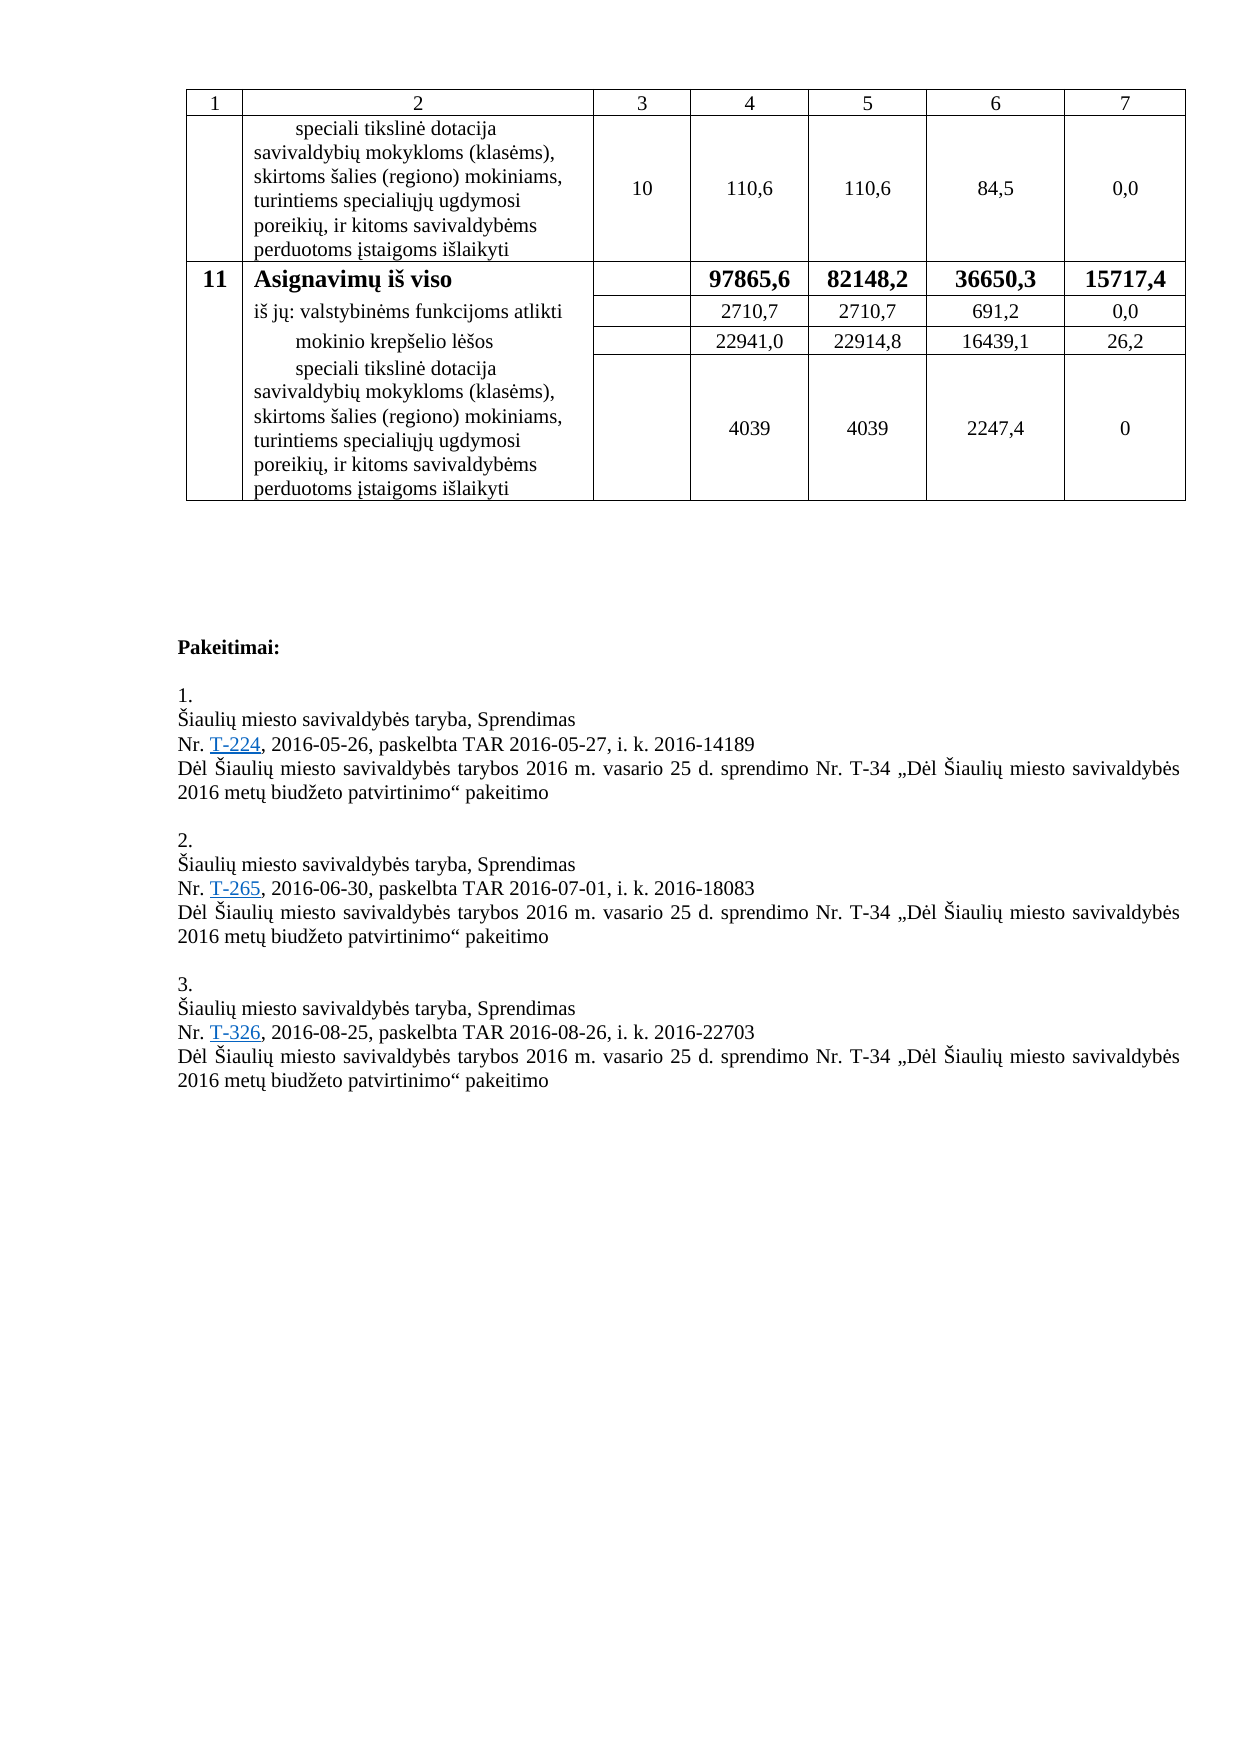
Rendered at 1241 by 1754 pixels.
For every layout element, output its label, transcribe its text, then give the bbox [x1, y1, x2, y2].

table_cell 26,2 [1065, 327, 1185, 354]
table_cell iš jų: valstybinėms funkcijoms atlikti [243, 295, 593, 326]
table_cell [594, 355, 690, 500]
table_cell 36650,3 [927, 262, 1064, 295]
text Šiaulių miesto savivaldybės taryba, Sprendimas [177, 852, 1181, 876]
text Dėl Šiaulių miesto savivaldybės tarybos 2016 m. vasario 25 d. sprendimo Nr. T-34 „Dėl Šiaulių miesto savivaldybės 2016 metų biudžeto patvirtinimo“ pakeitimo [177, 756, 1181, 804]
table_cell 84,5 [927, 116, 1064, 261]
table_cell 1 [187, 90, 242, 115]
table_cell speciali tikslinė dotacija savivaldybių mokykloms (klasėms), skirtoms šalies (regiono) mokiniams, turintiems specialiųjų ugdymosi poreikių, ir kitoms savivaldybėms perduotoms įstaigoms išlaikyti [243, 116, 593, 261]
table_cell 4039 [691, 355, 808, 500]
table_cell 3 [594, 90, 690, 115]
table_cell 110,6 [809, 116, 926, 261]
text 2. [177, 828, 1181, 852]
text Nr. T-326, 2016-08-25, paskelbta TAR 2016-08-26, i. k. 2016-22703 [177, 1020, 1181, 1044]
table_cell [187, 295, 242, 326]
table_cell 11 [187, 262, 242, 295]
table_cell [594, 327, 690, 354]
table_cell 2247,4 [927, 355, 1064, 500]
table_cell 2710,7 [809, 296, 926, 326]
table_cell 15717,4 [1065, 262, 1185, 295]
table_cell [594, 262, 690, 295]
text Nr. T-224, 2016-05-26, paskelbta TAR 2016-05-27, i. k. 2016-14189 [177, 731, 1181, 756]
table_cell 97865,6 [691, 262, 808, 295]
table_cell Asignavimų iš viso [243, 262, 593, 295]
text Šiaulių miesto savivaldybės taryba, Sprendimas [177, 996, 1181, 1020]
text 3. [177, 972, 1181, 996]
table_cell 6 [927, 90, 1064, 115]
table_cell 16439,1 [927, 327, 1064, 354]
text Šiaulių miesto savivaldybės taryba, Sprendimas [177, 707, 1181, 731]
table_cell mokinio krepšelio lėšos [243, 326, 593, 354]
text Pakeitimai: [177, 635, 1181, 659]
table_cell speciali tikslinė dotacija savivaldybių mokykloms (klasėms), skirtoms šalies (regiono) mokiniams, turintiems specialiųjų ugdymosi poreikių, ir kitoms savivaldybėms perduotoms įstaigoms išlaikyti [243, 354, 593, 500]
table_cell 22941,0 [691, 327, 808, 354]
table_cell [187, 354, 242, 500]
table_cell 110,6 [691, 116, 808, 261]
table_cell 22914,8 [809, 327, 926, 354]
table_cell 691,2 [927, 296, 1064, 326]
table_cell [187, 326, 242, 354]
table_cell [594, 296, 690, 326]
table_cell 82148,2 [809, 262, 926, 295]
table_cell 0,0 [1065, 296, 1185, 326]
table_cell 0,0 [1065, 116, 1185, 261]
text Nr. T-265, 2016-06-30, paskelbta TAR 2016-07-01, i. k. 2016-18083 [177, 876, 1181, 900]
table_cell 2710,7 [691, 296, 808, 326]
table_cell 10 [594, 116, 690, 261]
table_cell 2 [243, 90, 593, 115]
text Dėl Šiaulių miesto savivaldybės tarybos 2016 m. vasario 25 d. sprendimo Nr. T-34 „Dėl Šiaulių miesto savivaldybės 2016 metų biudžeto patvirtinimo“ pakeitimo [177, 1044, 1181, 1092]
text 1. [177, 683, 1181, 707]
table_cell 4039 [809, 355, 926, 500]
table_cell [187, 116, 242, 261]
table_cell 0 [1065, 355, 1185, 500]
table_cell 5 [809, 90, 926, 115]
table_cell 4 [691, 90, 808, 115]
table_cell 7 [1065, 90, 1185, 115]
text Dėl Šiaulių miesto savivaldybės tarybos 2016 m. vasario 25 d. sprendimo Nr. T-34 „Dėl Šiaulių miesto savivaldybės 2016 metų biudžeto patvirtinimo“ pakeitimo [177, 900, 1181, 948]
